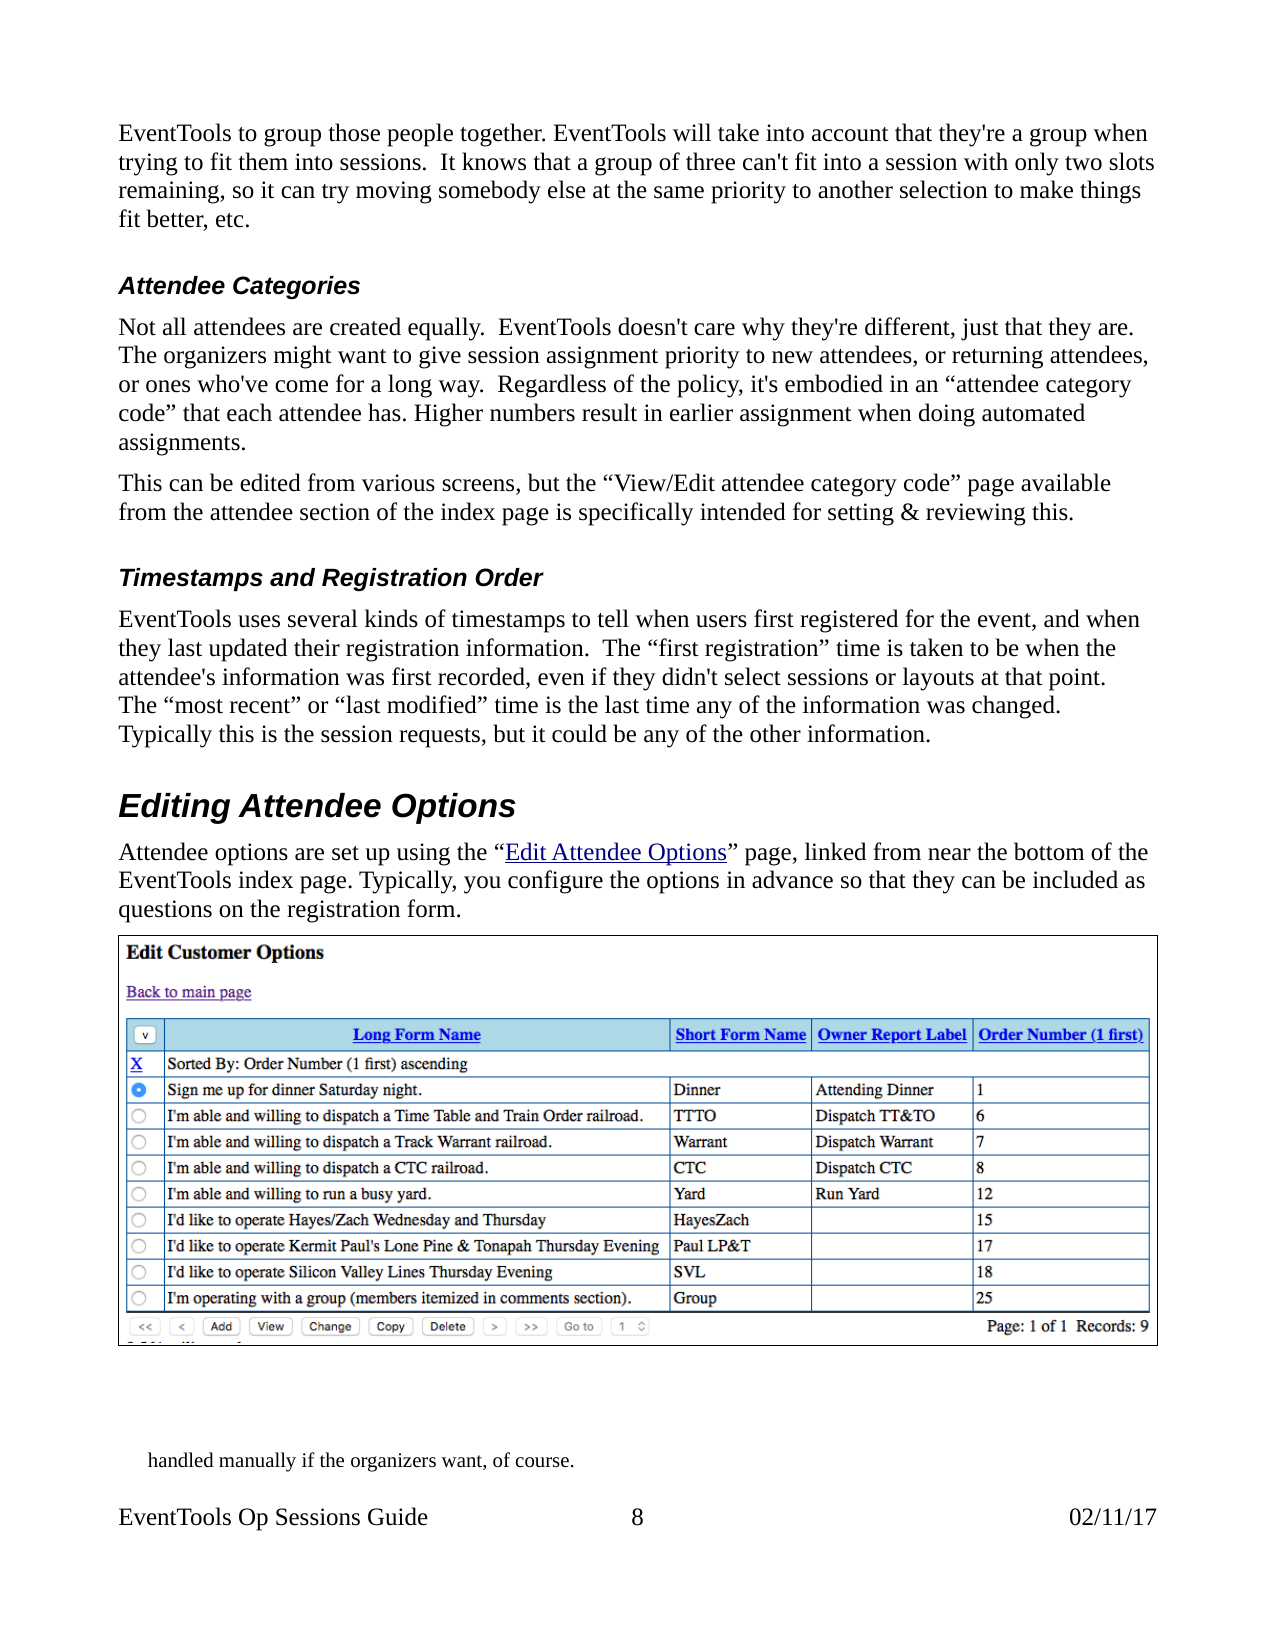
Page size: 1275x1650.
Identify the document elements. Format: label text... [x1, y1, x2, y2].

text EventTools to group those people together. EventTools will take into account that they're a group when trying to fit them into sessions. It knows that a group of three can't fit into a session with only two slots remaining, so it can try moving somebody else at the same priority to another selection to make things fit better, etc. [118, 118, 1157, 233]
subtitle Timestamps and Registration Order [118, 563, 1157, 592]
text EventTools uses several kinds of timestamps to tell when users first registered for the event, and when they last updated their registration information. The “first registration” time is taken to be when the attendee's information was first recorded, even if they didn't select sessions or layouts at that point. The “most recent” or “last modified” time is the last time any of the information was changed. Typically this is the session requests, but it could be any of the other information. [118, 604, 1157, 748]
text This can be edited from various screens, but the “View/Edit attendee category code” page available from the attendee section of the index page is specifically intended for setting & reviewing this. [118, 468, 1157, 526]
picture [121, 938, 1154, 1343]
text Attendee options are set up using the “Edit Attendee Options” page, linked from near the bottom of the EventTools index page. Typically, you configure the options in advance so that they can be included as questions on the registration form. [118, 837, 1157, 923]
subtitle Attendee Categories [118, 271, 1157, 299]
subtitle Editing Attendee Options [118, 786, 1157, 824]
text handled manually if the organizers want, of course. [118, 1448, 1157, 1472]
text Not all attendees are created equally. EventTools doesn't care why they're different, just that they are. The organizers might want to give session assignment priority to new attendees, or returning attendees, or ones who've come for a long way. Regardless of the policy, it's embodied in an “attendee category code” that each attendee has. Higher numbers result in earlier assignment when doing automated assignments. [118, 312, 1157, 456]
